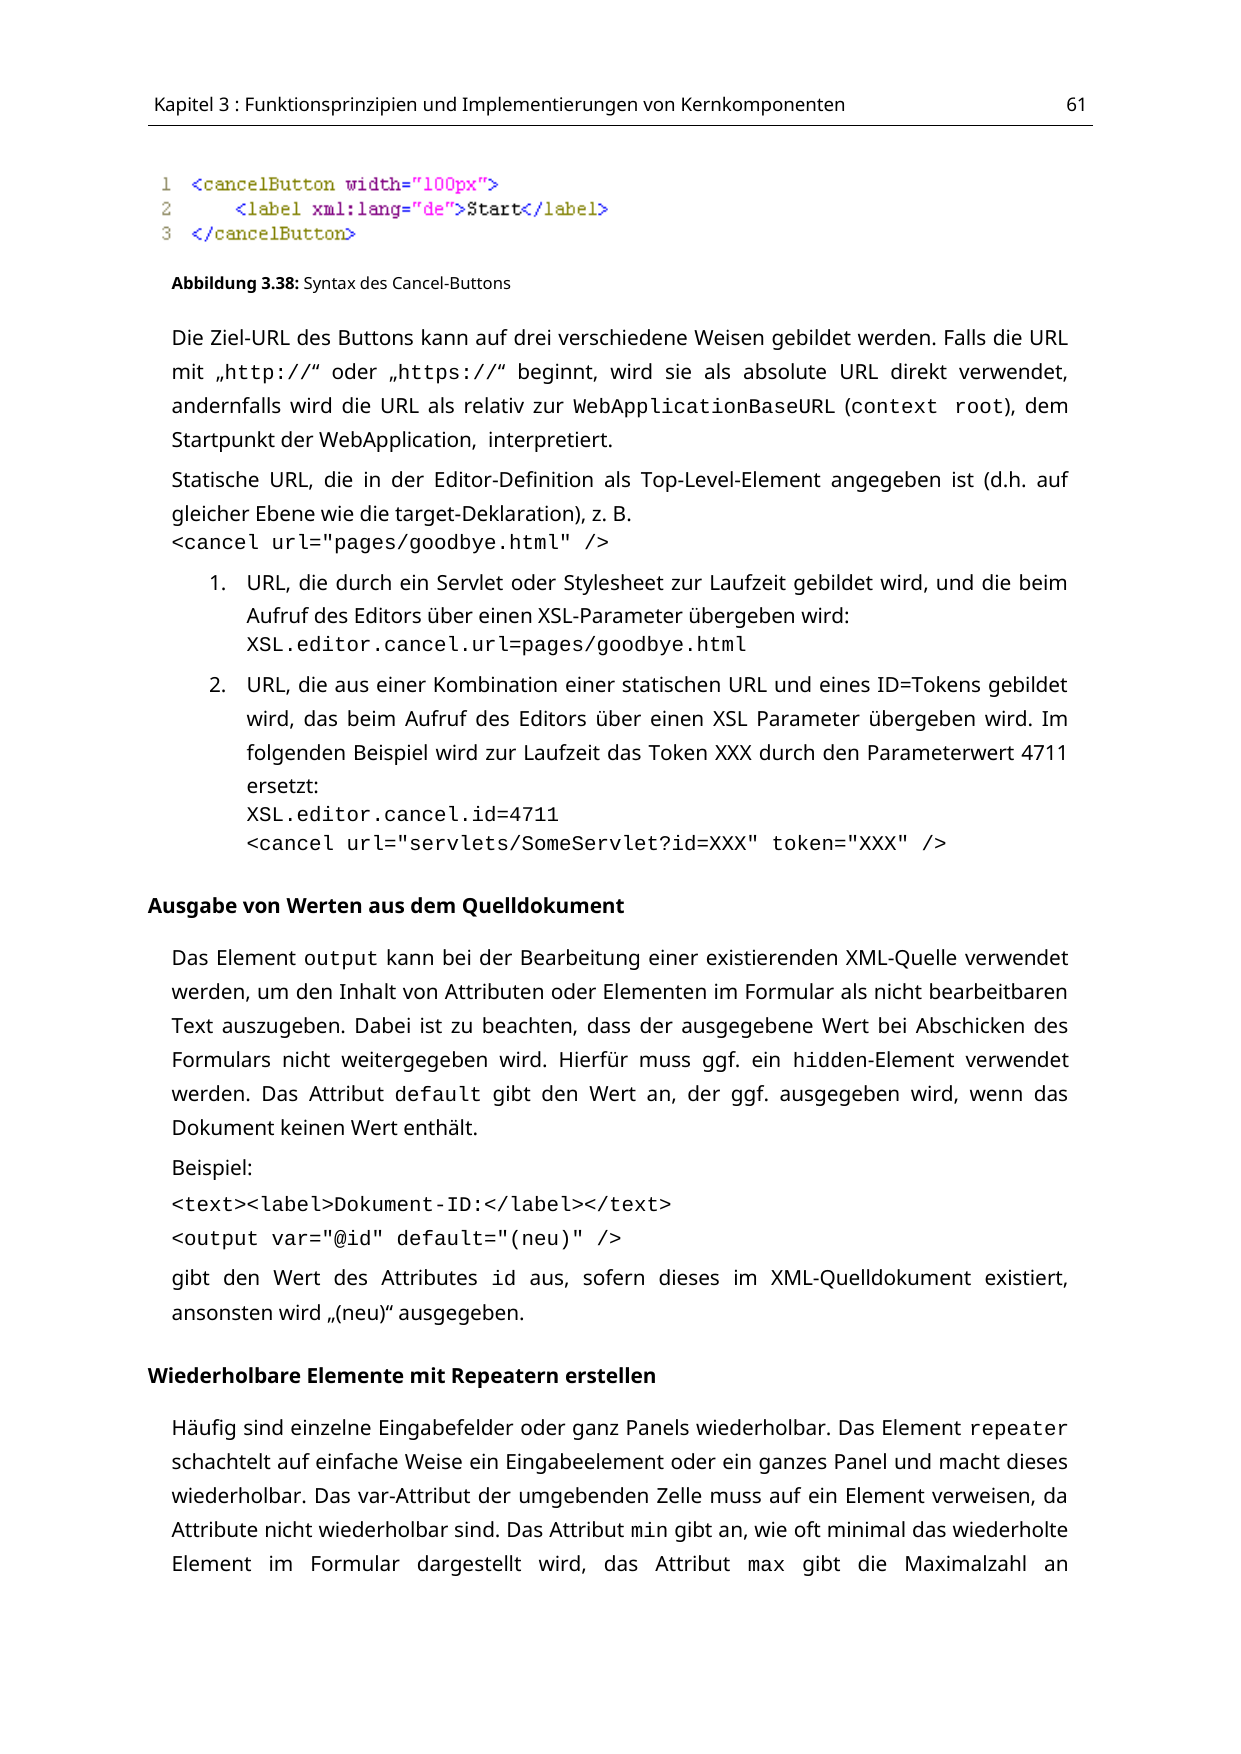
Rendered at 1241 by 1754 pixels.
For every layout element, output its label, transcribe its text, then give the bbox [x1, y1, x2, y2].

subtitle Ausgabe von Werten aus dem Quelldokument [148, 891, 1092, 919]
text Das Element output kann bei der Bearbeitung einer existierenden XML-Quelle verwendet werden, um den Inhalt von Attributen oder Elementen im Formular als nicht bearbeitbaren Text auszugeben. Dabei ist zu beachten, dass der ausgegebene Wert bei Abschicken des Formulars nicht weitergegeben wird. Hierfür muss ggf. ein hidden-Element verwendet werden. Das Attribut default gibt den Wert an, der ggf. ausgegeben wird, wenn das Dokument keinen Wert enthält. [171, 943, 1069, 1142]
list URL, die durch ein Servlet oder Stylesheet zur Laufzeit gebildet wird, und die beim Aufruf des Editors über einen XSL-Parameter übergeben wird: XSL.editor.cancel.url=pages/goodbye.html [209, 568, 1069, 658]
subtitle Wiederholbare Elemente mit Repeatern erstellen [148, 1361, 1092, 1389]
text gibt den Wert des Attributes id aus, sofern dieses im XML-Quelldokument existiert, ansonsten wird „(neu)“ ausgegeben. [171, 1263, 1069, 1326]
text Statische URL, die in der Editor-Definition als Top-Level-Element angegeben ist (d.h. auf gleicher Ebene wie die target-Deklaration), z. B. <cancel url="pages/goodbye.html" /> [171, 466, 1069, 556]
text Die Ziel-URL des Buttons kann auf drei verschiedene Weisen gebildet werden. Falls die URL mit „http://“ oder „https://“ beginnt, wird sie als absolute URL direkt verwendet, andernfalls wird die URL als relativ zur WebApplicationBaseURL (context root), dem Startpunkt der WebApplication, interpretiert. [148, 148, 1069, 454]
text <text><label>Dokument-ID:</label></text> [171, 1194, 1069, 1217]
list URL, die aus einer Kombination einer statischen URL und eines ID=Tokens gebildet wird, das beim Aufruf des Editors über einen XSL Parameter übergeben wird. Im folgenden Beispiel wird zur Laufzeit das Token XXX durch den Parameterwert 4711 ersetzt: XSL.editor.cancel.id=4711 <cancel url="servlets/SomeServlet?id=XXX" token="XXX" /> [209, 670, 1069, 856]
text <output var="@id" default="(neu)" /> [171, 1228, 1069, 1252]
text Häufig sind einzelne Eingabefelder oder ganz Panels wiederholbar. Das Element repeater schachtelt auf einfache Weise ein Eingabeelement oder ein ganzes Panel und macht dieses wiederholbar. Das var-Attribut der umgebenden Zelle muss auf ein Element verweisen, da Attribute nicht wiederholbar sind. Das Attribut min gibt an, wie oft minimal das wiederholte Element im Formular dargestellt wird, das Attribut max gibt die Maximalzahl an [171, 1413, 1069, 1577]
text Beispiel: [171, 1153, 1069, 1182]
text Abbildung 3.38: Syntax des Cancel-Buttons [171, 247, 630, 294]
